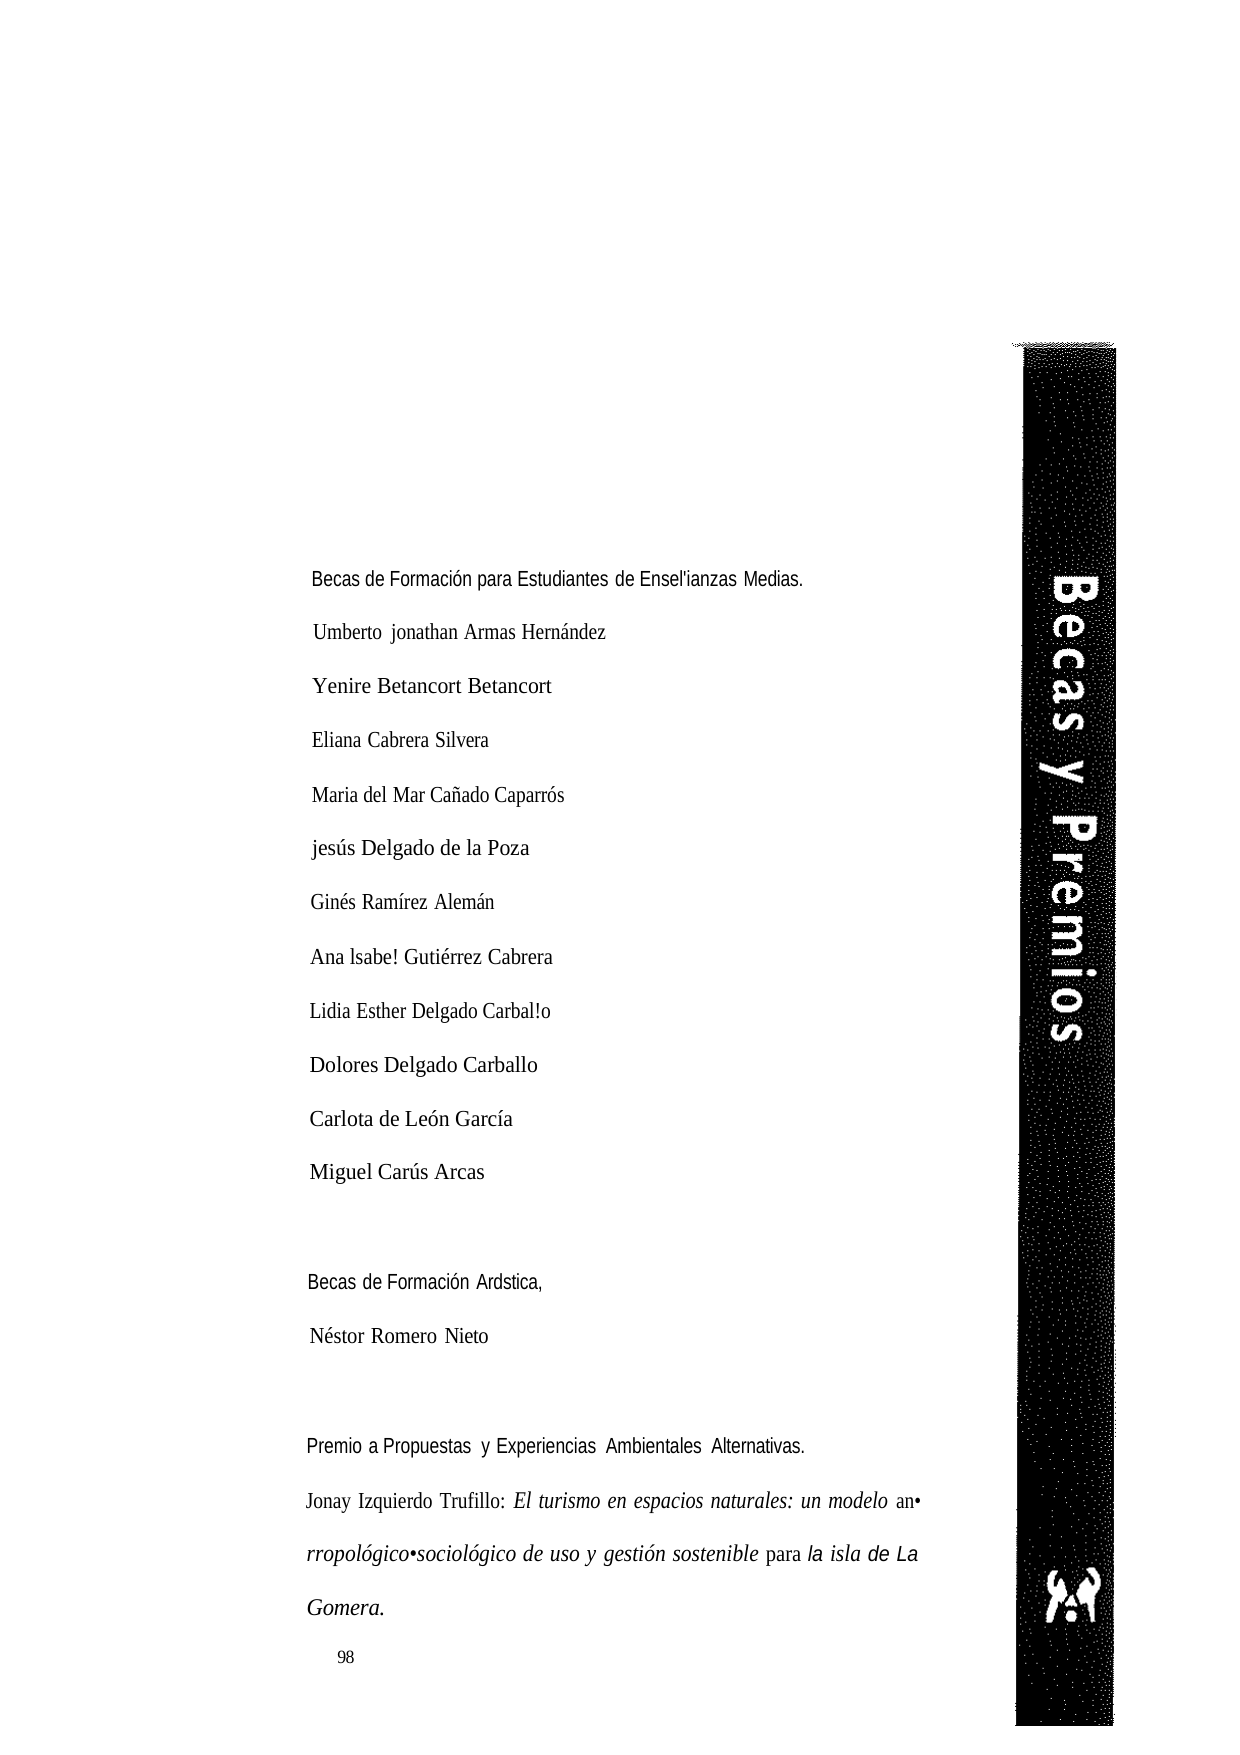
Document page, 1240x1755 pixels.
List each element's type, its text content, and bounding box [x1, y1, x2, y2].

text Néstor Romero Nieto [309, 1322, 1011, 1348]
text Premio a Propuestas y Experiencias Ambientales Alternativas. [306, 1433, 1011, 1458]
text [1117, 1322, 1136, 1348]
text Ginés Ramírez Alemán [310, 888, 1011, 915]
text Becas de Formación para Estudiantes de Ensel'ianzas Medias. [311, 565, 1011, 591]
text Becas de Formación Ardstica, [307, 1269, 1011, 1294]
text Jonay Izquierdo Trufillo: El turismo en espacios naturales: un modelo an• rropológico•sociológico de uso y gestión sostenible para la isla de La Gomera. [306, 1486, 921, 1621]
text Ana lsabe! Gutiérrez Cabrera Lidia Esther Delgado Carbal!o Dolores Delgado Carballo Carlota de León García Miguel Carús Arcas [309, 943, 574, 1185]
text Umberto jonathan Armas Hernández Yenire Betancort Betancort [312, 618, 663, 699]
text Eliana Cabrera Silvera [312, 727, 1011, 753]
text Maria del Mar Cañado Caparrós jesús Delgado de la Poza [312, 781, 606, 861]
text [1117, 888, 1136, 915]
text [1117, 727, 1136, 753]
